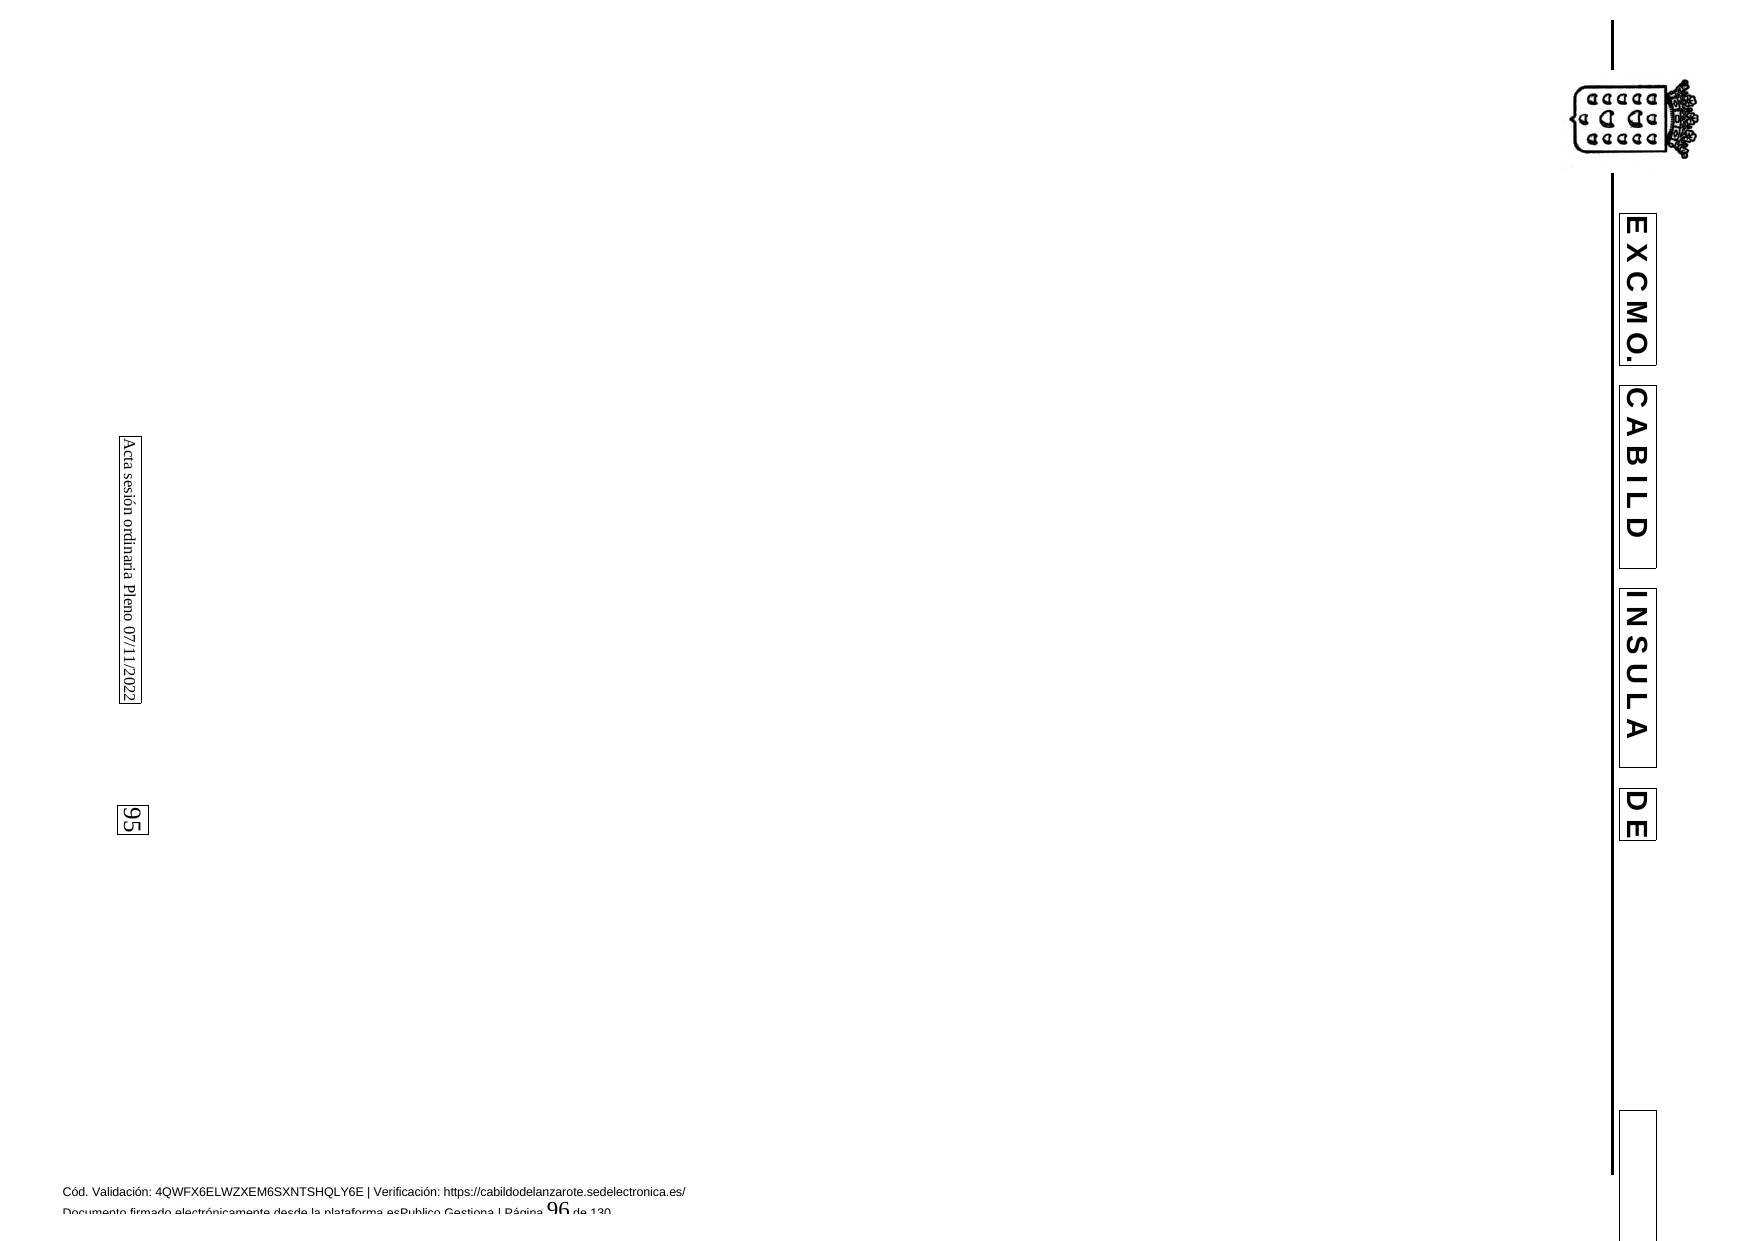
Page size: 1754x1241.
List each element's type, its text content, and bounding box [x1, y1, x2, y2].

text 95 [119, 807, 147, 834]
picture [1561, 70, 1716, 173]
text C A B I L D O [1620, 387, 1654, 568]
text D E [1621, 790, 1654, 840]
text Acta sesión ordinaria Pleno 07/11/2022 [121, 438, 140, 703]
text E X C M O. [1621, 216, 1654, 365]
text I N S U L A R [1620, 590, 1654, 767]
